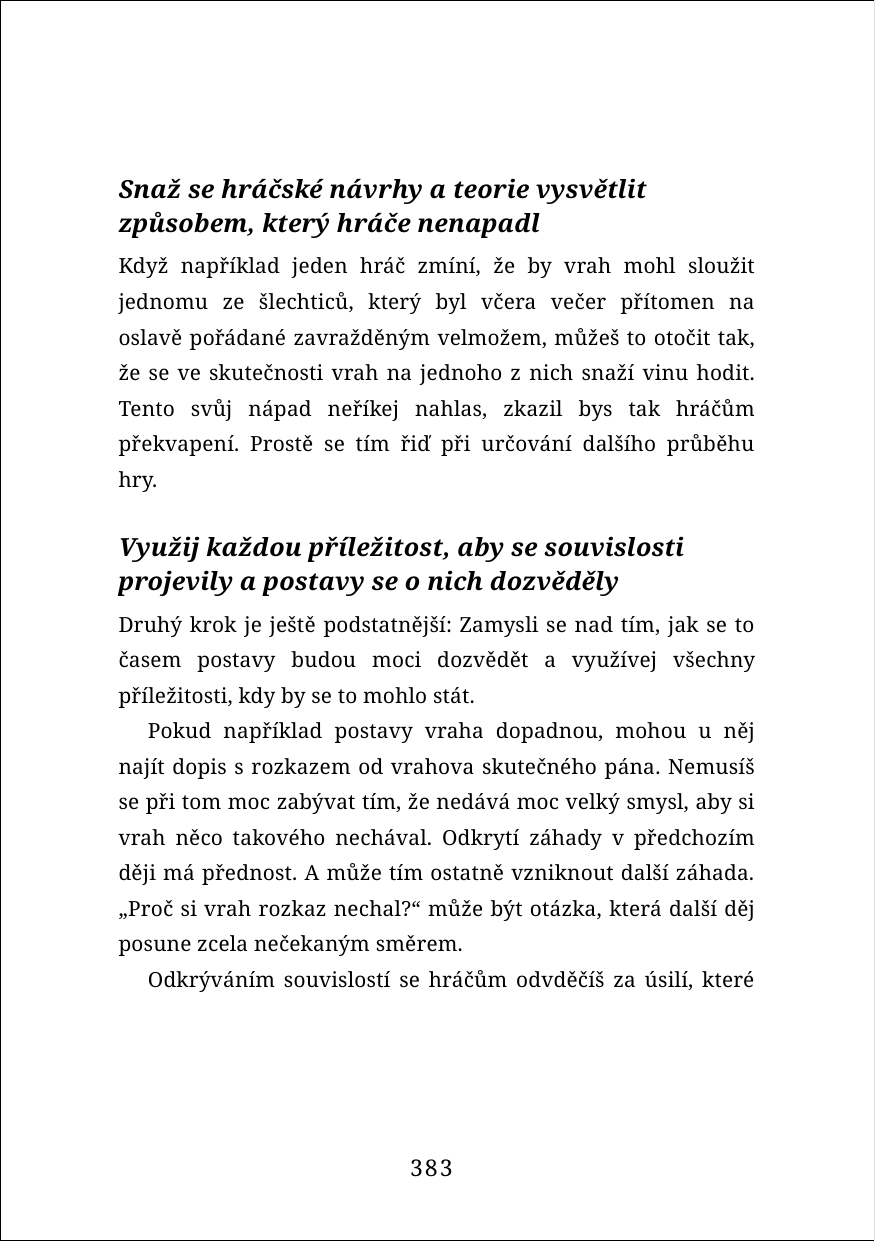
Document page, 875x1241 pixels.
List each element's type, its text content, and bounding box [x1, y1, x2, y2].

text Když například jeden hráč zmíní, že by vrah mohl sloužit jednomu ze šlechticů, který byl včera večer přítomen na oslavě pořádané zavražděným velmožem, můžeš to otočit tak, že se ve skutečnosti vrah na jednoho z nich snaží vinu hodit. Tento svůj nápad neříkej nahlas, zkazil bys tak hráčům překvapení. Prostě se tím řiď při určování dalšího průběhu hry. [118, 252, 756, 493]
subtitle Snaž se hráčské návrhy a teorie vysvětlit způsobem, který hráče nenapadl [118, 172, 756, 240]
text Druhý krok je ještě podstatnější: Zamysli se nad tím, jak se to časem postavy budou moci dozvědět a využívej všechny příležitosti, kdy by se to mohlo stát. Pokud například postavy vraha dopadnou, mohou u něj najít dopis s rozkazem od vrahova skutečného pána. Nemusíš se při tom moc zabývat tím, že nedává moc velký smysl, aby si vrah něco takového nechával. Odkrytí záhady v předchozím ději má přednost. A může tím ostatně vzniknout další záhada. „Proč si vrah rozkaz nechal?“ může být otázka, která další děj posune zcela nečekaným směrem. Odkrýváním souvislostí se hráčům odvděčíš za úsilí, které [118, 610, 756, 993]
subtitle Využij každou příležitost, aby se souvislosti projevily a postavy se o nich dozvěděly [118, 530, 756, 598]
